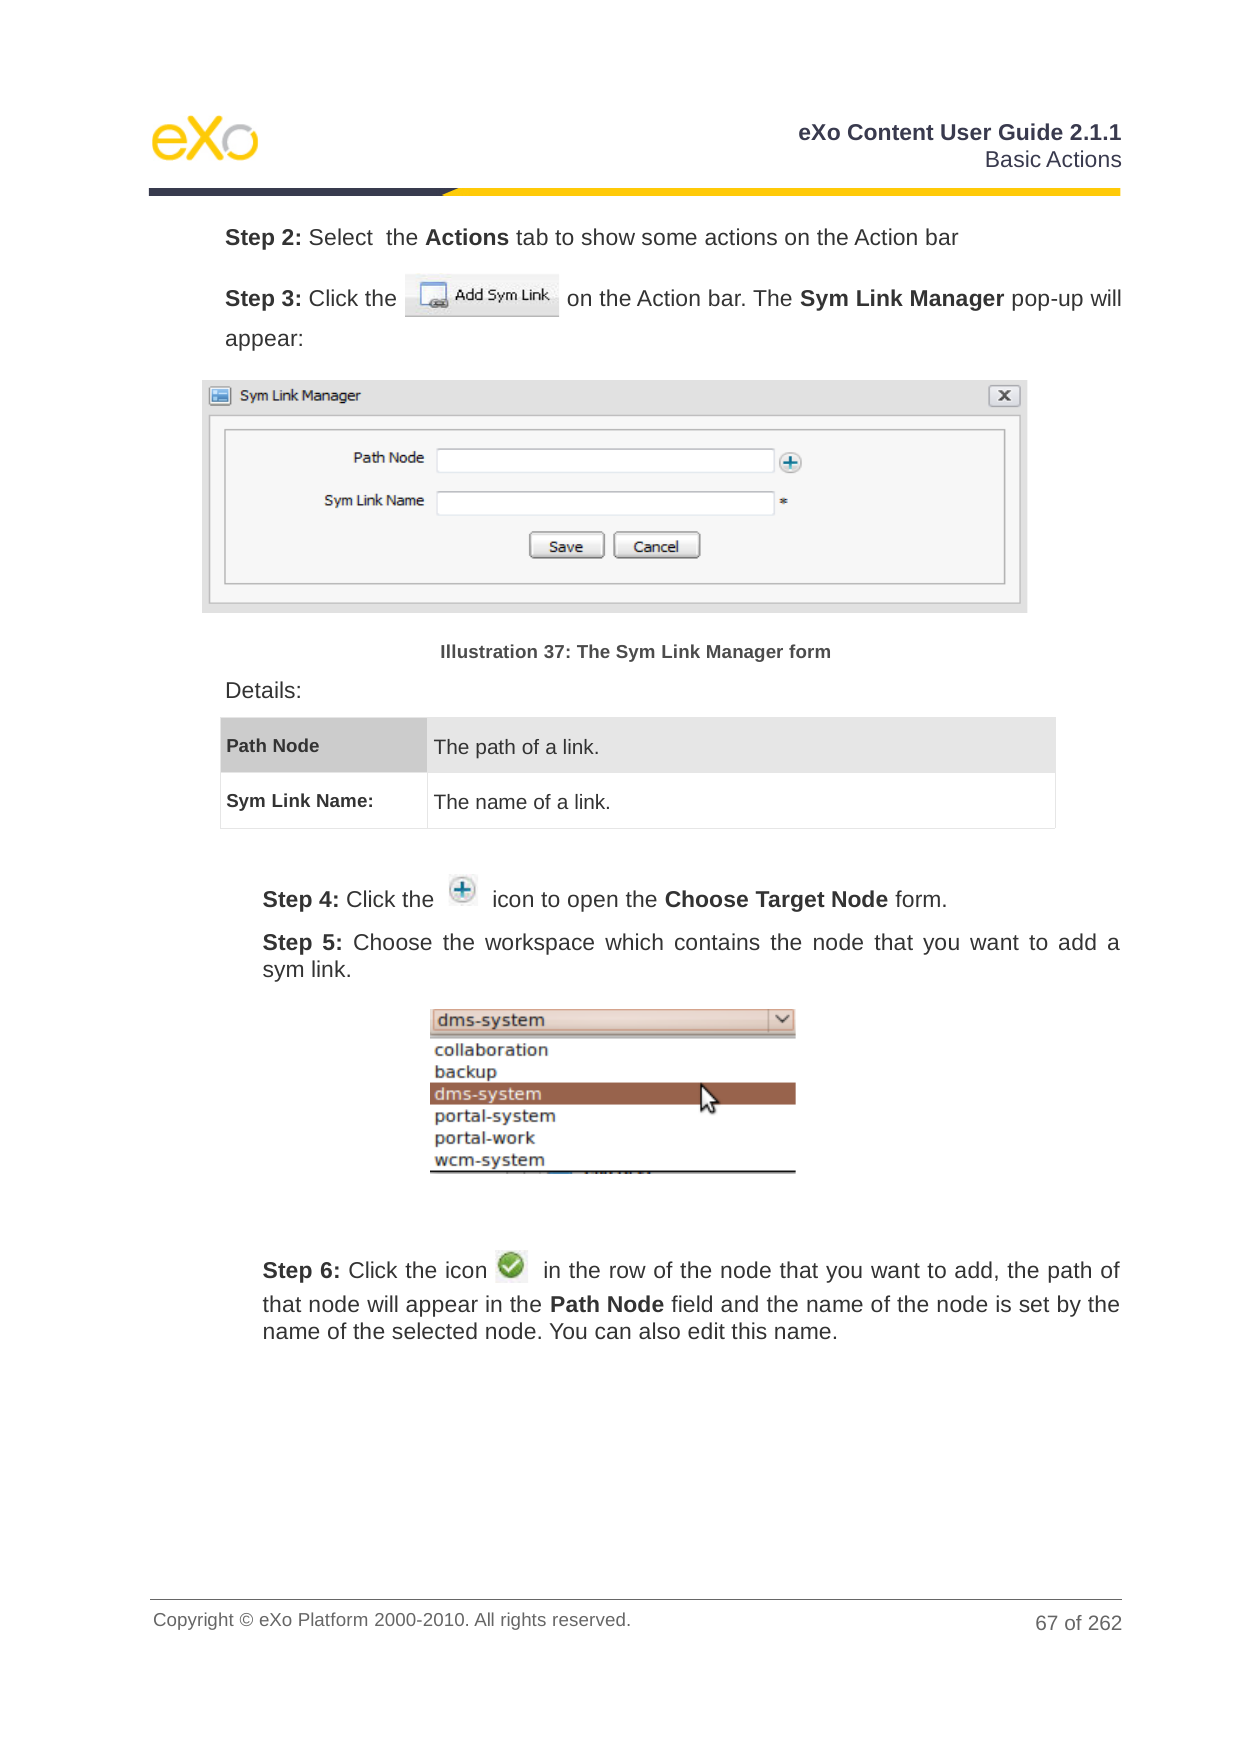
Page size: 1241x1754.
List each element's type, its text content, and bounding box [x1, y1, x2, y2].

picture [495, 1250, 529, 1283]
list Step 4: Click the icon to open the Choose Target Node form. [225, 884, 1122, 913]
list Illustration 38: The Sym Link Manager form [184, 639, 1087, 663]
table_header The path of a link. [428, 718, 1055, 772]
table_cell Sym Link Name: [221, 773, 427, 827]
picture [152, 115, 259, 161]
picture [148, 188, 1121, 196]
list Details: [184, 639, 1122, 704]
list Step 5: Choose the workspace which contains the node that you want to add a sym link. [225, 928, 1122, 983]
table_cell The name of a link. [428, 773, 1055, 827]
list Step 3: Click theon the Action bar. The Sym Link Manager pop-up will appear: [187, 266, 1122, 352]
list Step 2: Select the Actions tab to show some actions on the Action bar [187, 223, 1122, 251]
list Step 6: Click the icon in the row of the node that you want to add, the path of that node will appear in the Path Node field and the name of the node is set by the name of the selected node. You can also edit this name. [225, 1242, 1122, 1344]
table_header Path Node [221, 718, 427, 772]
picture [430, 1009, 796, 1174]
picture [448, 874, 479, 906]
picture [405, 273, 560, 317]
picture [202, 380, 1028, 613]
